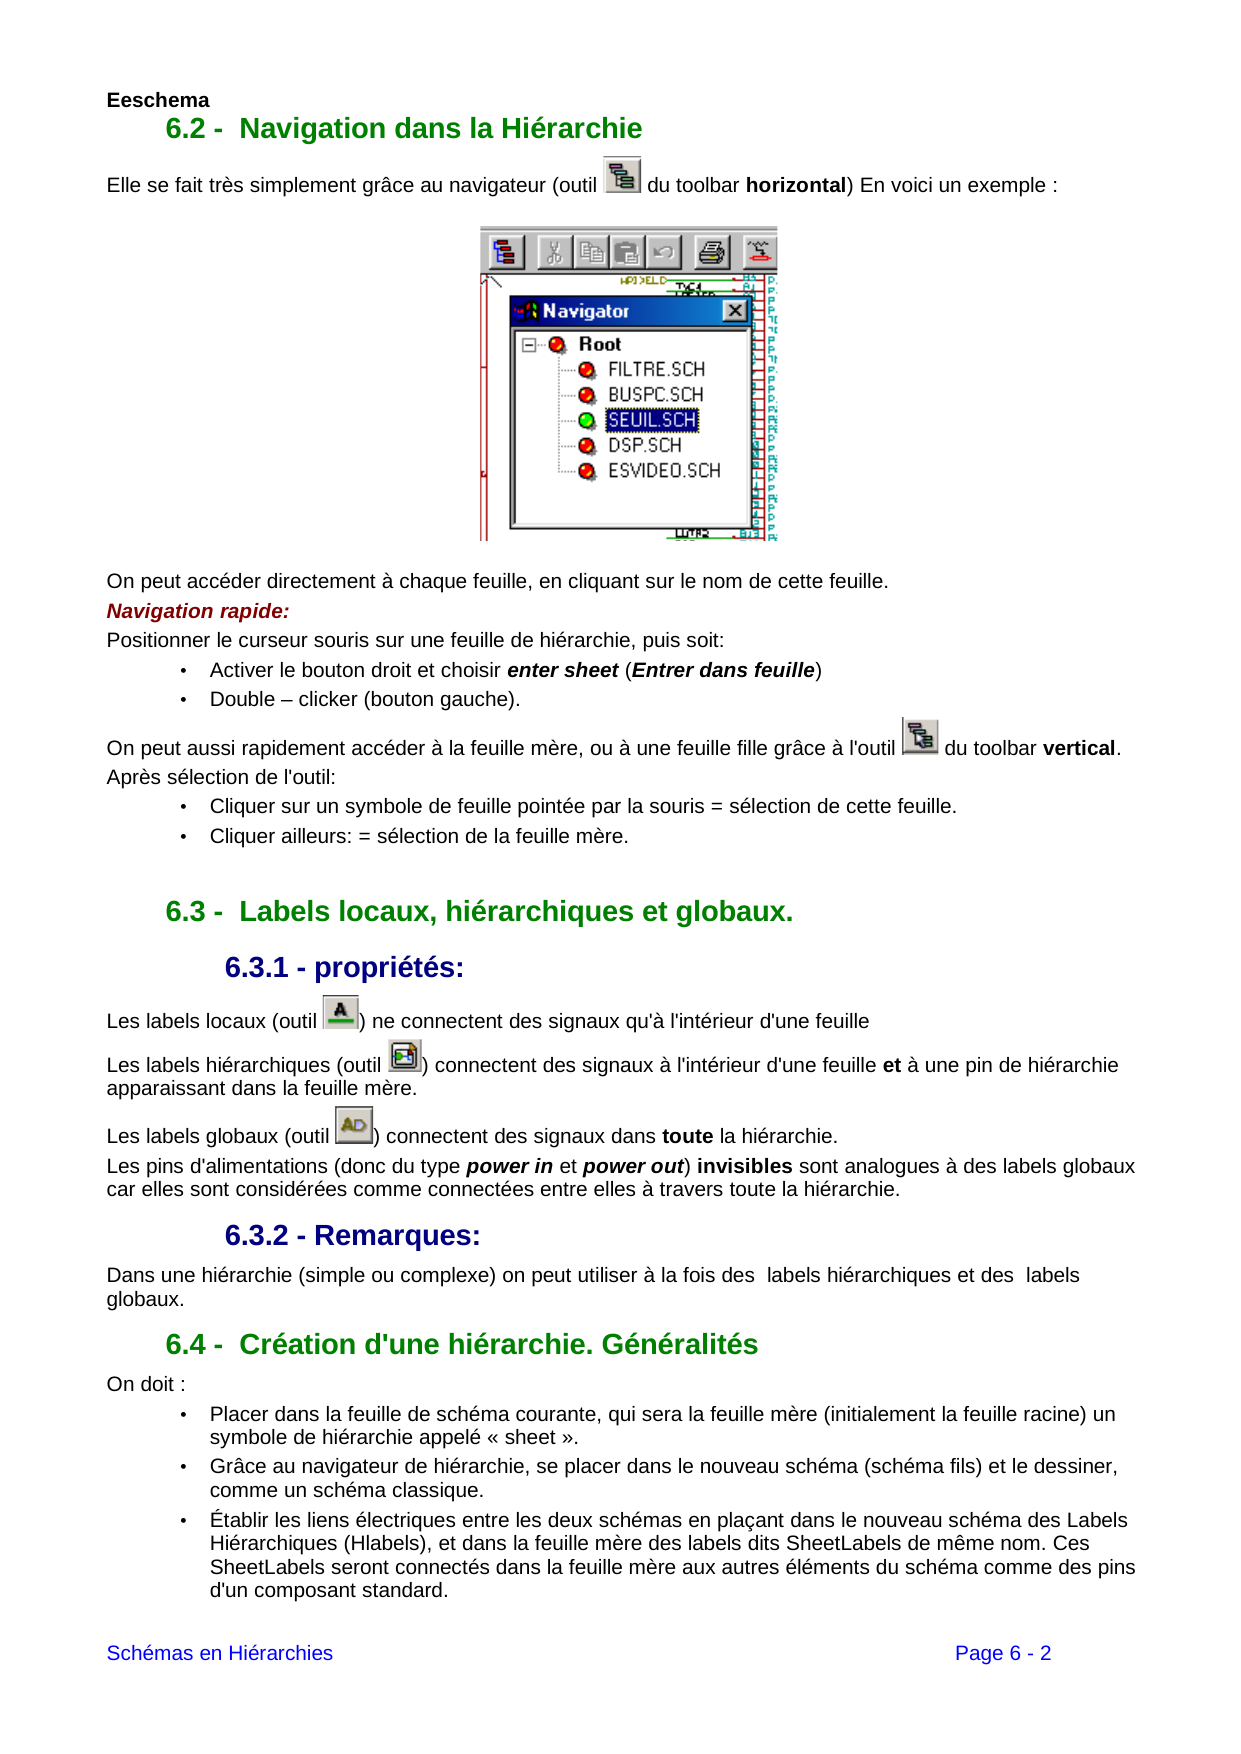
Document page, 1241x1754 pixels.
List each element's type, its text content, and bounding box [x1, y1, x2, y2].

picture [322, 995, 359, 1029]
list Double – clicker (bouton gauche). [180, 688, 1151, 711]
subtitle Navigation dans la Hiérarchie [92, 112, 1151, 144]
picture [902, 717, 939, 755]
text On peut accéder directement à chaque feuille, en cliquant sur le nom de cette feuille. [106, 570, 1151, 593]
text Positionner le curseur souris sur une feuille de hiérarchie, puis soit: [106, 629, 1151, 652]
list Cliquer ailleurs: = sélection de la feuille mère. [180, 824, 1151, 848]
text Elle se fait très simplement grâce au navigateur (outil du toolbar horizontal) En voici un exemple : [106, 156, 1151, 197]
picture [603, 156, 642, 193]
subtitle Labels locaux, hiérarchiques et globaux. [92, 895, 1151, 928]
text Les labels hiérarchiques (outil ) connectent des signaux à l'intérieur d'une feuille et à une pin de hiérarchie apparaissant dans la feuille mère. [106, 1039, 1151, 1100]
subtitle propriétés: [224, 951, 1151, 984]
text Les labels globaux (outil ) connectent des signaux dans toute la hiérarchie. [106, 1106, 1151, 1148]
text Après sélection de l'outil: [106, 765, 1151, 789]
subtitle Création d'une hiérarchie. Généralités [92, 1328, 1151, 1361]
subtitle Remarques: [224, 1219, 1151, 1252]
picture [387, 1038, 422, 1072]
text On doit : [106, 1372, 1151, 1396]
text Navigation rapide: [106, 599, 1151, 623]
text Dans une hiérarchie (simple ou complexe) on peut utiliser à la fois des labels hiérarchiques et des labels globaux. [106, 1263, 1151, 1311]
text Les labels locaux (outil ) ne connectent des signaux qu'à l'intérieur d'une feuille [106, 995, 1151, 1033]
list Activer le bouton droit et choisir enter sheet (Entrer dans feuille) [180, 658, 1151, 682]
text On peut aussi rapidement accéder à la feuille mère, ou à une feuille fille grâce à l'outil du toolbar vertical. [106, 717, 1151, 759]
list Grâce au navigateur de hiérarchie, se placer dans le nouveau schéma (schéma fils) et le dessiner, comme un schéma classique. [180, 1455, 1151, 1502]
text Les pins d'alimentations (donc du type power in et power out) invisibles sont analogues à des labels globaux car elles sont considérées comme connectées entre elles à travers toute la hiérarchie. [106, 1154, 1151, 1201]
picture [335, 1106, 374, 1144]
list Cliquer sur un symbole de feuille pointée par la souris = sélection de cette feuille. [180, 795, 1151, 818]
list Établir les liens électriques entre les deux schémas en plaçant dans le nouveau schéma des Labels Hiérarchiques (Hlabels), et dans la feuille mère des labels dits SheetLabels de même nom. Ces SheetLabels seront connectés dans la feuille mère aux autres éléments du schéma comme des pins d'un composant standard. [180, 1508, 1151, 1602]
list Placer dans la feuille de schéma courante, qui sera la feuille mère (initialement la feuille racine) un symbole de hiérarchie appelé « sheet ». [180, 1402, 1151, 1449]
